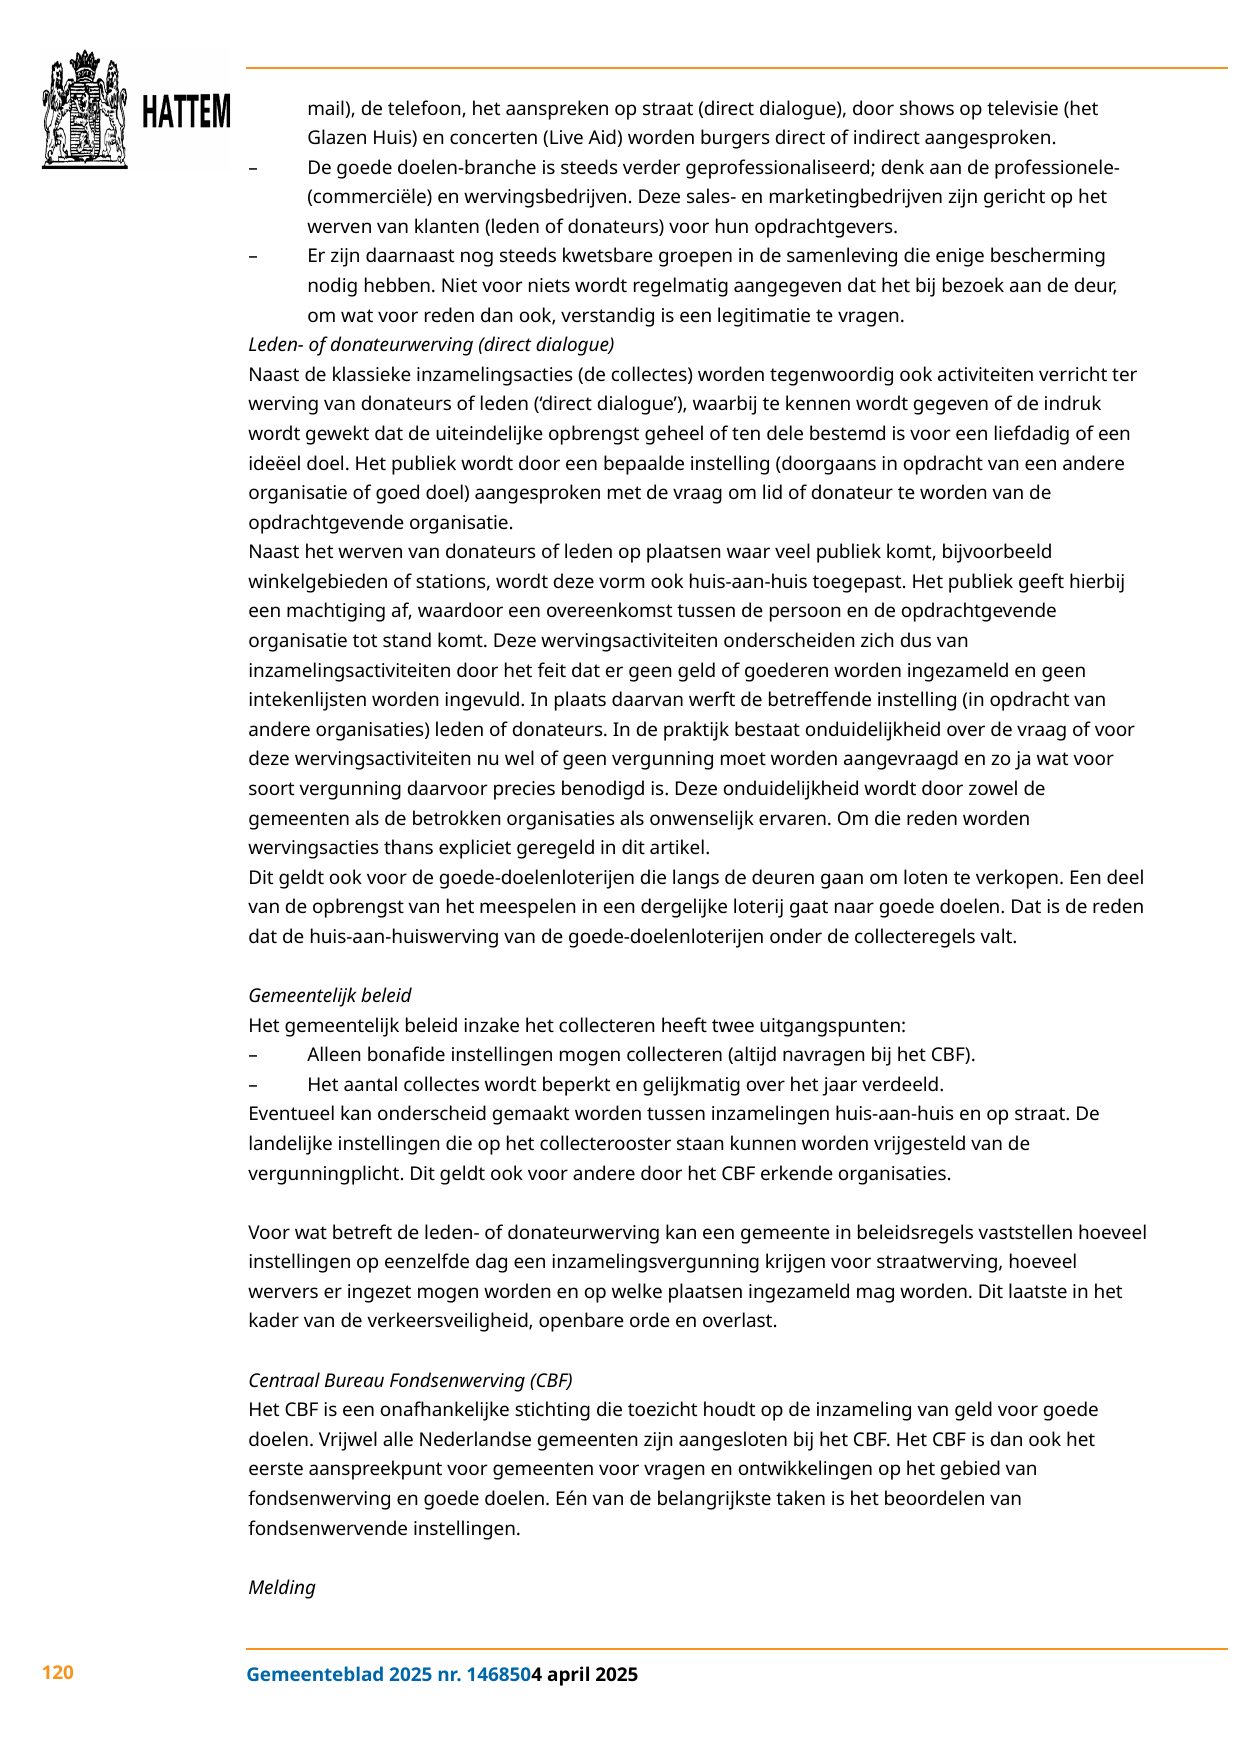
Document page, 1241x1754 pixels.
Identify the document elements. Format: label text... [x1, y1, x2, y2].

text Het CBF is een onafhankelijke stichting die toezicht houdt op de inzameling van geld voor goede doelen. Vrijwel alle Nederlandse gemeenten zijn aangesloten bij het CBF. Het CBF is dan ook het eerste aanspreekpunt voor gemeenten voor vragen en ontwikkelingen op het gebied van fondsenwerving en goede doelen. Eén van de belangrijkste taken is het beoordelen van fondsenwervende instellingen. [248, 1396, 1152, 1541]
text Het gemeentelijk beleid inzake het collecteren heeft twee uitgangspunten: [248, 1012, 1152, 1038]
picture [41, 47, 231, 172]
text Naast het werven van donateurs of leden op plaatsen waar veel publiek komt, bijvoorbeeld winkelgebieden of stations, wordt deze vorm ook huis-aan-huis toegepast. Het publiek geeft hierbij een machtiging af, waardoor een overeenkomst tussen de persoon en de opdrachtgevende organisatie tot stand komt. Deze wervingsactiviteiten onderscheiden zich dus van inzamelingsactiviteiten door het feit dat er geen geld of goederen worden ingezameld en geen intekenlijsten worden ingevuld. In plaats daarvan werft de betreffende instelling (in opdracht van andere organisaties) leden of donateurs. In de praktijk bestaat onduidelijkheid over de vraag of voor deze wervingsactiviteiten nu wel of geen vergunning moet worden aangevraagd en zo ja wat voor soort vergunning daarvoor precies benodigd is. Deze onduidelijkheid wordt door zowel de gemeenten als de betrokken organisaties als onwenselijk ervaren. Om die reden worden wervingsacties thans expliciet geregeld in dit artikel. [248, 538, 1152, 860]
text Naast de klassieke inzamelingsacties (de collectes) worden tegenwoordig ook activiteiten verricht ter werving van donateurs of leden (‘direct dialogue’), waarbij te kennen wordt gegeven of de indruk wordt gewekt dat de uiteindelijke opbrengst geheel of ten dele bestemd is voor een liefdadig of een ideëel doel. Het publiek wordt door een bepaalde instelling (doorgaans in opdracht van een andere organisatie of goed doel) aangesproken met de vraag om lid of donateur te worden van de opdrachtgevende organisatie. [248, 361, 1152, 535]
text Melding [248, 1574, 1152, 1600]
text Eventueel kan onderscheid gemaakt worden tussen inzamelingen huis-aan-huis en op straat. De landelijke instellingen die op het collecterooster staan kunnen worden vrijgesteld van de vergunningplicht. Dit geldt ook voor andere door het CBF erkende organisaties. [248, 1101, 1152, 1186]
list Er zijn daarnaast nog steeds kwetsbare groepen in de samenleving die enige bescherming nodig hebben. Niet voor niets wordt regelmatig aangegeven dat het bij bezoek aan de deur, om wat voor reden dan ook, verstandig is een legitimatie te vragen. [248, 243, 1152, 328]
text Gemeentelijk beleid [248, 982, 1152, 1008]
text Dit geldt ook voor de goede-doelenloterijen die langs de deuren gaan om loten te verkopen. Een deel van de opbrengst van het meespelen in een dergelijke loterij gaat naar goede doelen. Dat is de reden dat de huis-aan-huiswerving van de goede-doelenloterijen onder de collecteregels valt. [248, 864, 1152, 949]
list Het aantal collectes wordt beperkt en gelijkmatig over het jaar verdeeld. [248, 1071, 1152, 1097]
list De goede doelen-branche is steeds verder geprofessionaliseerd; denk aan de professionele- (commerciële) en wervingsbedrijven. Deze sales- en marketingbedrijven zijn gericht op het werven van klanten (leden of donateurs) voor hun opdrachtgevers. [248, 154, 1152, 239]
text Leden- of donateurwerving (direct dialogue) [248, 331, 1152, 357]
list Alleen bonafide instellingen mogen collecteren (altijd navragen bij het CBF). [248, 1041, 1152, 1067]
text Centraal Bureau Fondsenwerving (CBF) [248, 1367, 1152, 1393]
text Voor wat betreft de leden- of donateurwerving kan een gemeente in beleidsregels vaststellen hoeveel instellingen op eenzelfde dag een inzamelingsvergunning krijgen voor straatwerving, hoeveel wervers er ingezet mogen worden en op welke plaatsen ingezameld mag worden. Dit laatste in het kader van de verkeersveiligheid, openbare orde en overlast. [248, 1219, 1152, 1333]
list mail), de telefoon, het aanspreken op straat (direct dialogue), door shows op televisie (het Glazen Huis) en concerten (Live Aid) worden burgers direct of indirect aangesproken. [248, 95, 1152, 150]
